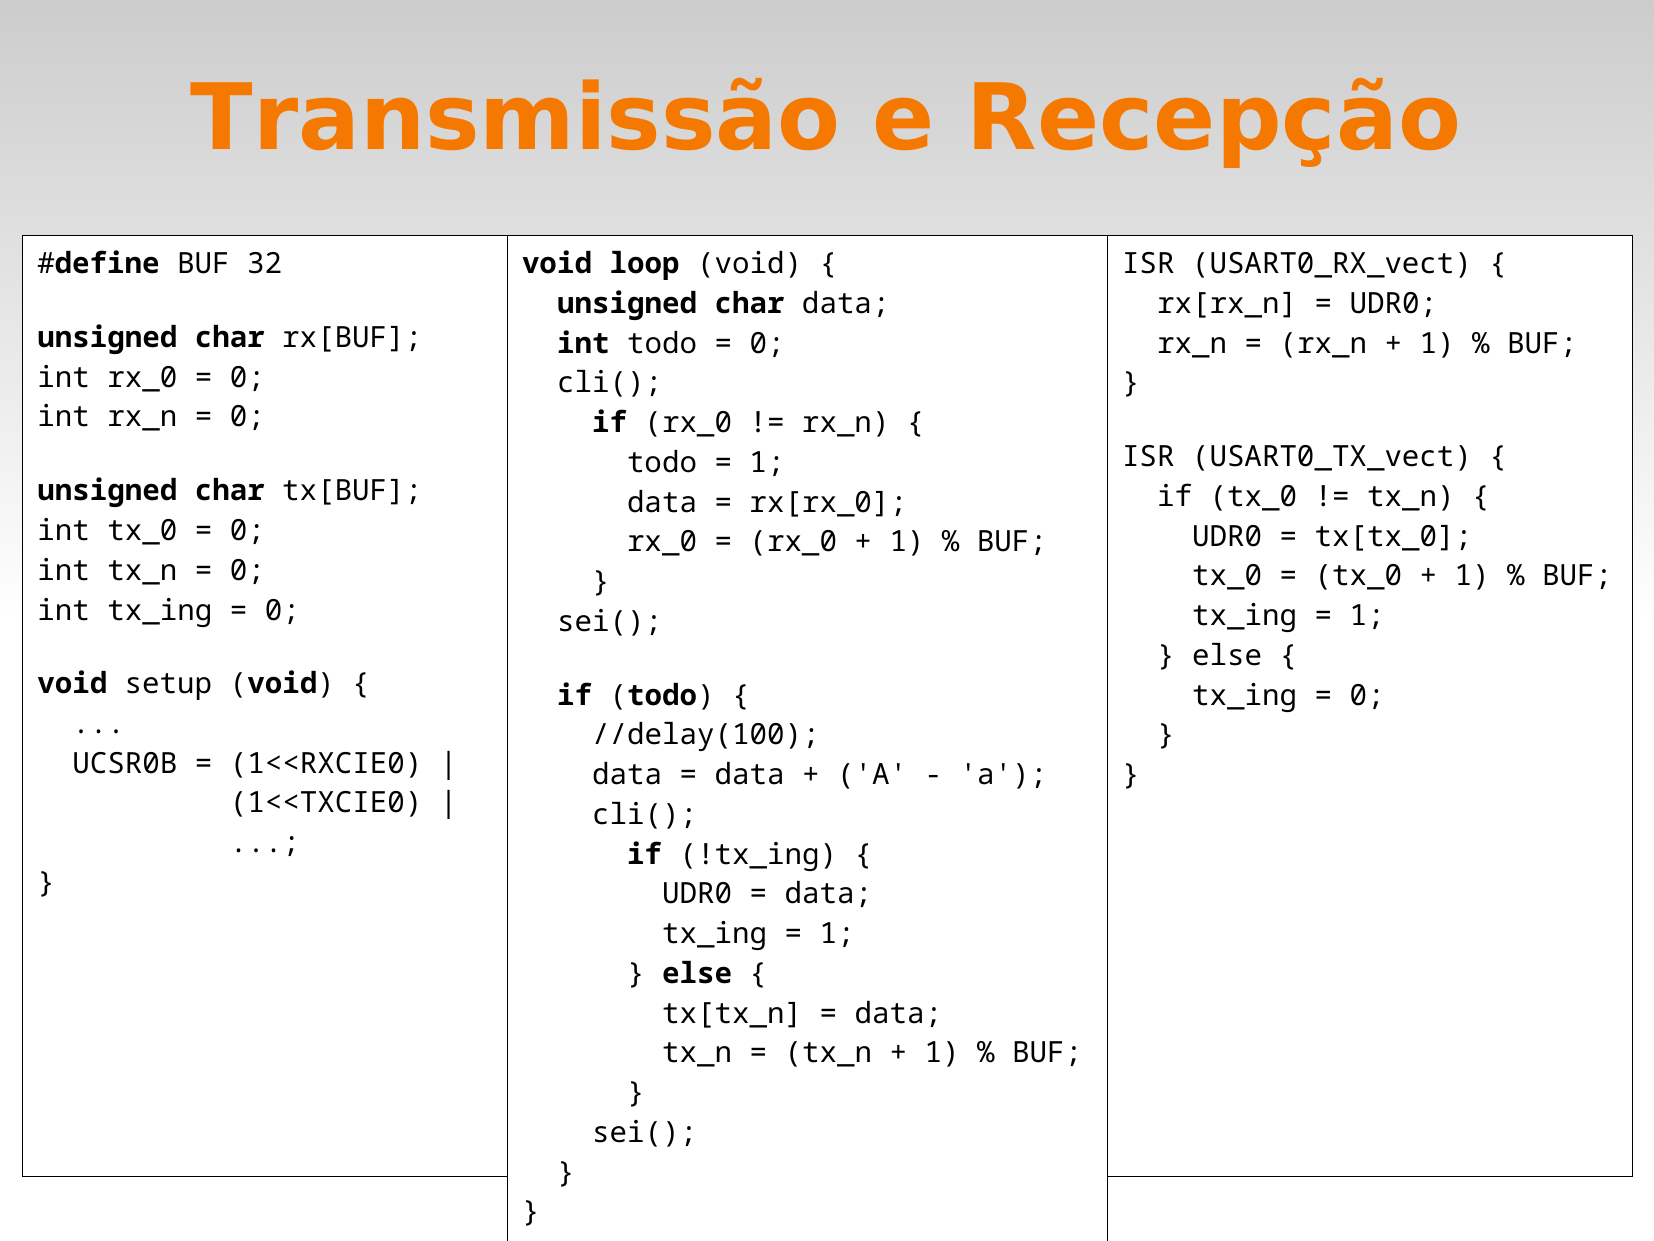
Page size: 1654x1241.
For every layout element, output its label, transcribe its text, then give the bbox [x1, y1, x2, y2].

text_box void loop (void) { unsigned char data; int todo = 0; cli(); if (rx_0 != rx_n) { todo = 1; data = rx[rx_0]; rx_0 = (rx_0 + 1) % BUF; } sei(); if (todo) { //delay(100); data = data + ('A' - 'a'); cli(); if (!tx_ing) { UDR0 = data; tx_ing = 1; } else { tx[tx_n] = data; tx_n = (tx_n + 1) % BUF; } sei(); } } [507, 235, 1107, 1177]
title Transmissão e Recepção [82, 13, 1571, 222]
text_box #define BUF 32 unsigned char rx[BUF]; int rx_0 = 0; int rx_n = 0; unsigned char tx[BUF]; int tx_0 = 0; int tx_n = 0; int tx_ing = 0; void setup (void) { ... UCSR0B = (1<<RXCIE0) | (1<<TXCIE0) | ...; } [22, 235, 507, 1177]
text_box ISR (USART0_RX_vect) { rx[rx_n] = UDR0; rx_n = (rx_n + 1) % BUF; } ISR (USART0_TX_vect) { if (tx_0 != tx_n) { UDR0 = tx[tx_0]; tx_0 = (tx_0 + 1) % BUF; tx_ing = 1; } else { tx_ing = 0; } } [1107, 235, 1633, 1177]
